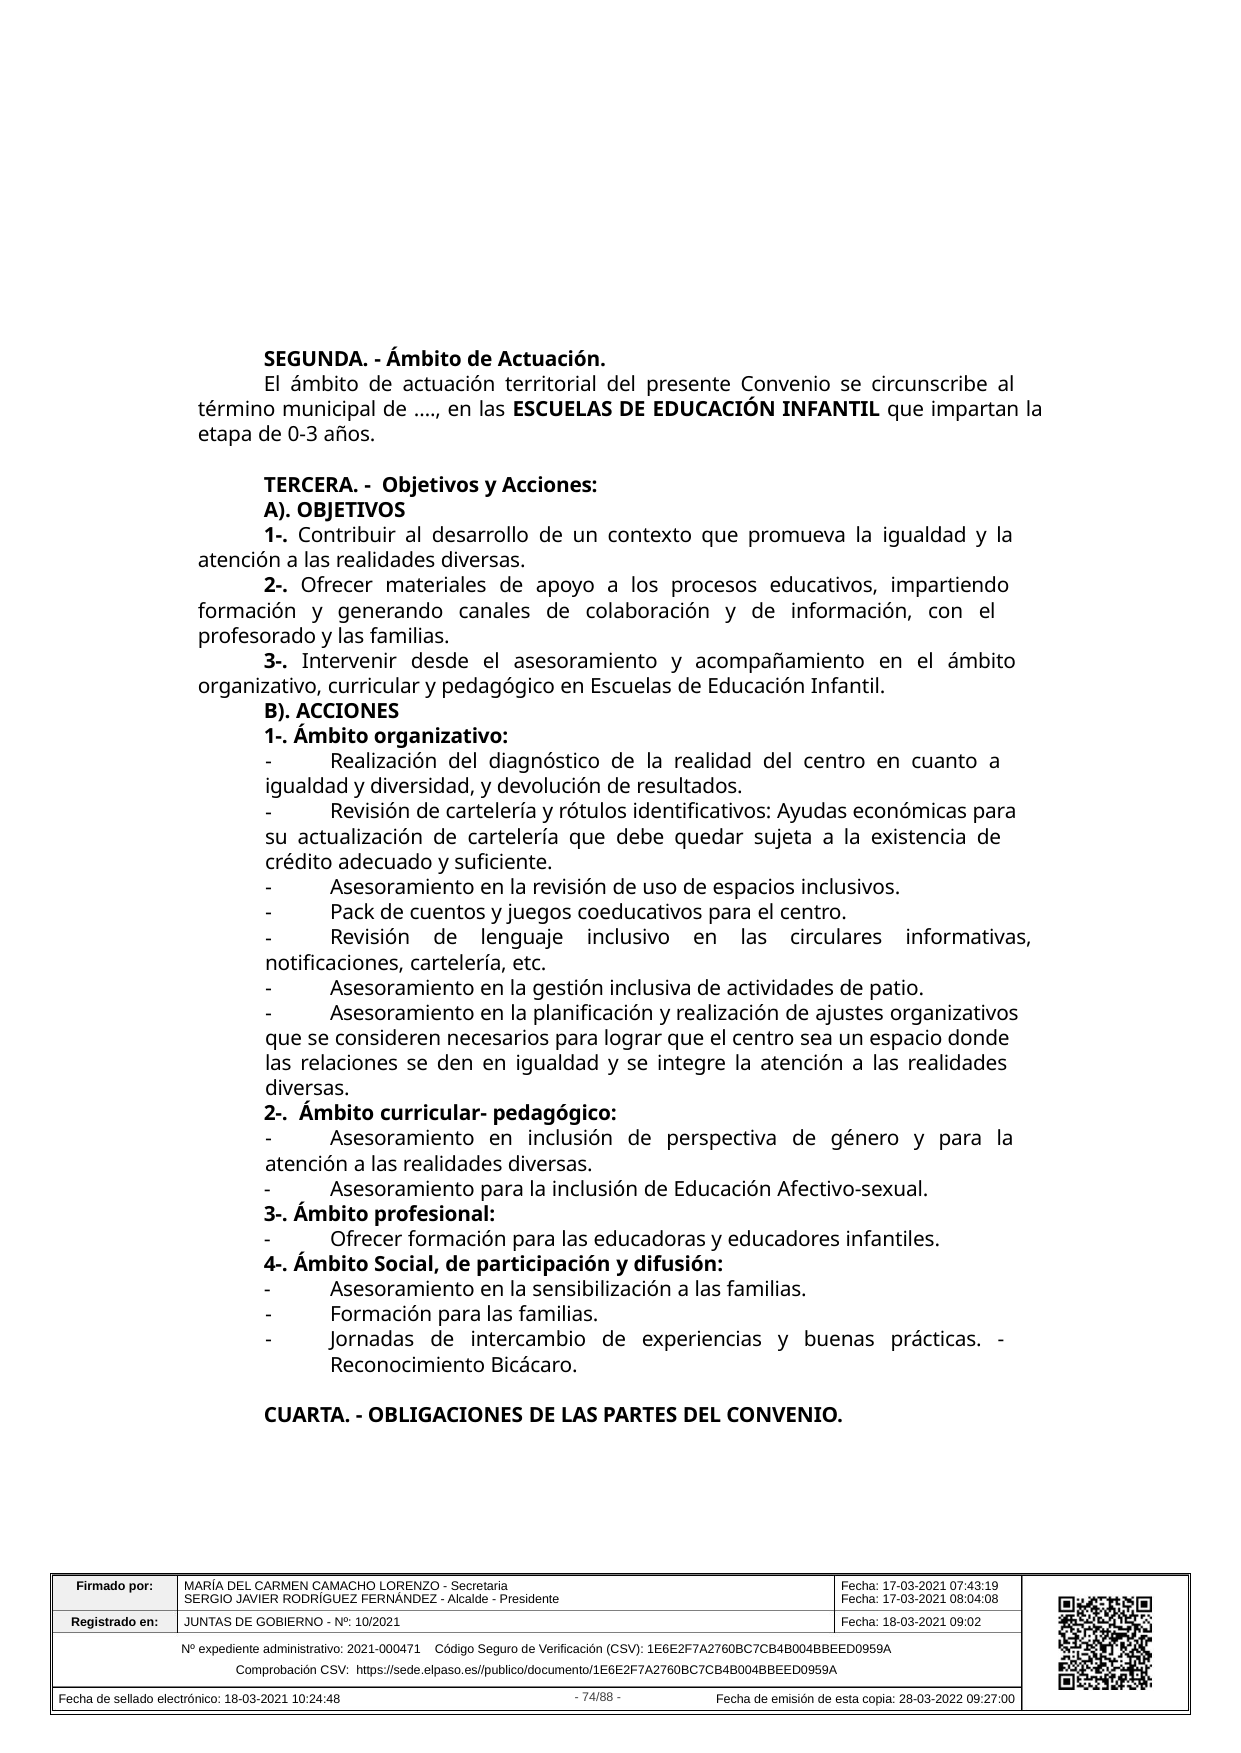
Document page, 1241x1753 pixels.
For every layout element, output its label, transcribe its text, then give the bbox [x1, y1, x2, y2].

text atención a las realidades diversas. [198, 548, 1068, 572]
text - [265, 901, 297, 924]
text Jornadas de intercambio de experiencias y buenas prácticas. - [330, 1327, 1068, 1352]
text - [265, 1002, 297, 1025]
text 3 [264, 655, 271, 666]
text 3 [264, 648, 275, 673]
text profesorado y las familias. [198, 623, 1068, 648]
text Asesoramiento en la revisión de uso de espacios inclusivos. [330, 875, 1067, 899]
text Fecha de sellado electrónico: 18-03-2021 10:24:48 [58, 1692, 365, 1706]
text Asesoramiento en la sensibilización a las familias. [330, 1277, 995, 1301]
text - 74/88 - [574, 1691, 640, 1705]
text -. Ámbito Social, de participación y difusión: [275, 1251, 995, 1276]
text A). OBJETIVOS [264, 497, 622, 522]
text 2 [264, 1108, 271, 1117]
text Asesoramiento en la planificación y realización de ajustes organizativos [330, 1001, 1068, 1025]
text JUNTAS DE GOBIERNO - Nº: 10/2021 [184, 1615, 426, 1629]
text 2 [264, 1101, 275, 1126]
text - [265, 927, 297, 949]
text igualdad y diversidad, y devolución de resultados. [265, 774, 1068, 799]
text Realización del diagnóstico de la realidad del centro en cuanto a [330, 749, 1067, 773]
text - [265, 1328, 297, 1352]
text SERGIO JAVIER RODRÍGUEZ FERNÁNDEZ - Alcalde - Presidente [184, 1593, 586, 1607]
text Asesoramiento en la gestión inclusiva de actividades de patio. [330, 975, 977, 1000]
text que se consideren necesarios para lograr que el centro sea un espacio donde [265, 1026, 1068, 1050]
text Formación para las familias. [330, 1302, 995, 1326]
text - [265, 1303, 297, 1327]
text Registrado en: [71, 1615, 177, 1629]
text organizativo, curricular y pedagógico en Escuelas de Educación Infantil. [198, 674, 943, 698]
text -. Ámbito curricular- pedagógico: [275, 1101, 643, 1126]
text Fecha: 17-03-2021 08:04:08 [841, 1593, 1022, 1607]
text Ofrecer formación para las educadoras y educadores infantiles. [330, 1227, 995, 1251]
text - [264, 1178, 300, 1201]
text etapa de 0-3 años. [198, 422, 1068, 447]
text las relaciones se den en igualdad y se integre la atención a las realidades [265, 1051, 1068, 1075]
text Reconocimiento Bicácaro. [330, 1352, 1068, 1377]
text -. Intervenir desde el asesoramiento y acompañamiento en el ámbito [275, 648, 1068, 673]
text 2 [264, 573, 300, 598]
text - [265, 750, 297, 773]
text Revisión de lenguaje inclusivo en las circulares informativas, [330, 925, 1067, 949]
text Firmado por: [76, 1579, 172, 1593]
text Fecha: 18-03-2021 09:02 [841, 1615, 1002, 1629]
text -. Contribuir al desarrollo de un contexto que promueva la igualdad y la [275, 523, 1068, 547]
text término municipal de …., en las ESCUELAS DE EDUCACIÓN INFANTIL que impartan la [198, 397, 1068, 422]
text - [265, 876, 297, 899]
text Nº expediente administrativo: 2021-000471 Código Seguro de Verificación (CSV): 1E6E2F7A2760BC7CB4B004BBEED0959A [181, 1642, 917, 1656]
text formación y generando canales de colaboración y de información, con el [198, 598, 1068, 623]
text Asesoramiento para la inclusión de Educación Afectivo-sexual. [330, 1176, 995, 1201]
text Pack de cuentos y juegos coeducativos para el centro. [330, 900, 1067, 924]
text su actualización de cartelería que debe quedar sujeta a la existencia de [265, 825, 1068, 849]
text B). ACCIONES [264, 698, 426, 723]
text Asesoramiento en inclusión de perspectiva de género y para la [330, 1126, 1068, 1151]
text -. Ofrecer materiales de apoyo a los procesos educativos, impartiendo [300, 573, 1068, 598]
picture [51, 1574, 1190, 1714]
text - [264, 1228, 300, 1251]
text 4 [264, 1252, 275, 1265]
text 1 [264, 724, 275, 748]
text El ámbito de actuación territorial del presente Convenio se circunscribe al [264, 372, 1068, 397]
text 4 [264, 1268, 275, 1276]
text crédito adecuado y suficiente. [265, 850, 1068, 874]
text 1 [264, 523, 275, 547]
text Fecha: 17-03-2021 07:43:19 [841, 1579, 1022, 1593]
text - [265, 801, 297, 824]
text MARÍA DEL CARMEN CAMACHO LORENZO - Secretaria [184, 1579, 586, 1593]
text Fecha de emisión de esta copia: 28-03-2022 09:27:00 [716, 1692, 1040, 1706]
text notificaciones, cartelería, etc. [265, 950, 587, 975]
text Revisión de cartelería y rótulos identificativos: Ayudas económicas para [330, 799, 1068, 824]
text - [265, 1127, 297, 1151]
text TERCERA. - Objetivos y Acciones: [264, 472, 622, 497]
text - [264, 1278, 300, 1302]
text Comprobación CSV: https://sede.elpaso.es//publico/documento/1E6E2F7A2760BC7CB4B004BBEED0959A [236, 1663, 917, 1677]
text CUARTA. - OBLIGACIONES DE LAS PARTES DEL CONVENIO. [264, 1402, 854, 1427]
text diversas. [265, 1076, 1068, 1100]
text - [265, 977, 297, 1000]
text SEGUNDA. - Ámbito de Actuación. [264, 347, 631, 371]
text atención a las realidades diversas. [265, 1151, 632, 1176]
text -. Ámbito profesional: [275, 1201, 995, 1226]
text -. Ámbito organizativo: [275, 724, 526, 748]
text 3 [264, 1201, 275, 1226]
